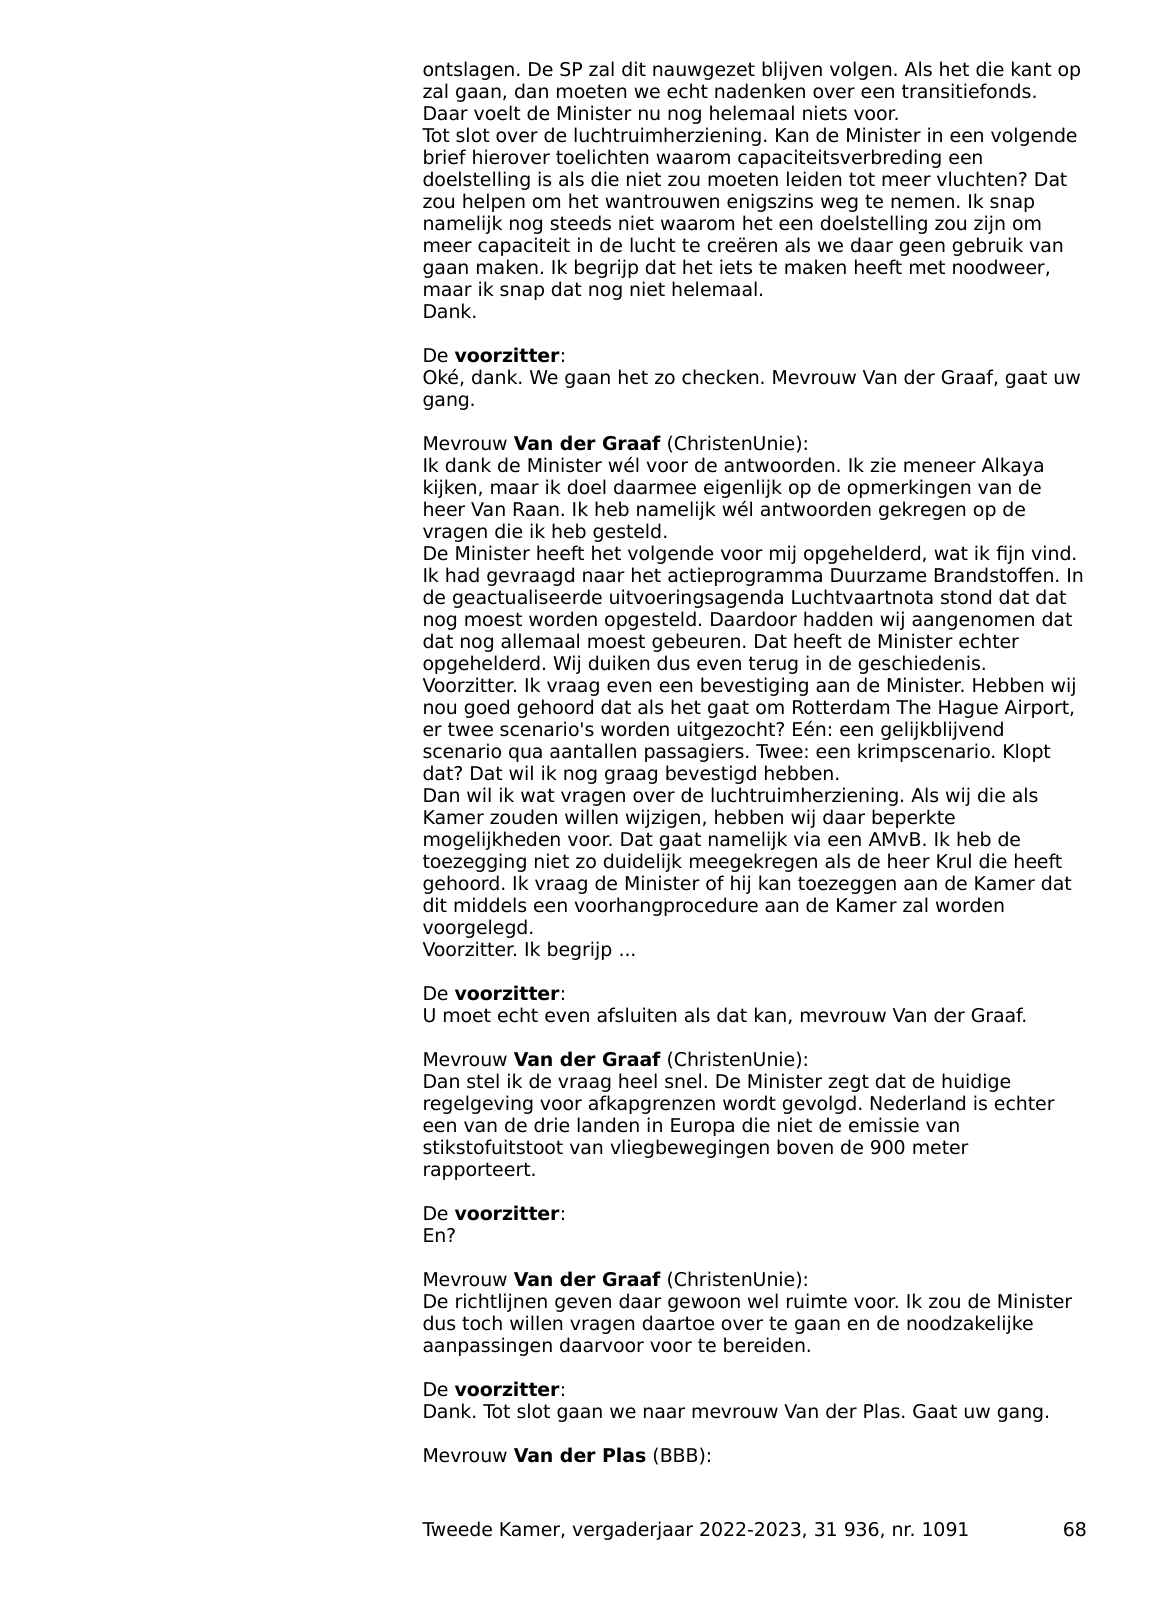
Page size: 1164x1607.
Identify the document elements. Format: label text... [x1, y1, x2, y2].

text Mevrouw Van der Graaf (ChristenUnie): [422, 1049, 1087, 1071]
text Mevrouw Van der Plas (BBB): [422, 1445, 1087, 1467]
text De voorzitter: [422, 1203, 1087, 1225]
text De richtlijnen geven daar gewoon wel ruimte voor. Ik zou de Minister dus toch willen vragen daartoe over te gaan en de noodzakelijke aanpassingen daarvoor voor te bereiden. [422, 1291, 1087, 1357]
text De Minister heeft het volgende voor mij opgehelderd, wat ik fijn vind. Ik had gevraagd naar het actieprogramma Duurzame Brandstoffen. In de geactualiseerde uitvoeringsagenda Luchtvaartnota stond dat dat nog moest worden opgesteld. Daardoor hadden wij aangenomen dat dat nog allemaal moest gebeuren. Dat heeft de Minister echter opgehelderd. Wij duiken dus even terug in de geschiedenis. [422, 543, 1087, 675]
text Mevrouw Van der Graaf (ChristenUnie): [422, 1269, 1087, 1291]
text ontslagen. De SP zal dit nauwgezet blijven volgen. Als het die kant op zal gaan, dan moeten we echt nadenken over een transitiefonds. Daar voelt de Minister nu nog helemaal niets voor. [422, 59, 1087, 125]
text De voorzitter: [422, 1379, 1087, 1401]
text Tot slot over de luchtruimherziening. Kan de Minister in een volgende brief hierover toelichten waarom capaciteitsverbreding een doelstelling is als die niet zou moeten leiden tot meer vluchten? Dat zou helpen om het wantrouwen enigszins weg te nemen. Ik snap namelijk nog steeds niet waarom het een doelstelling zou zijn om meer capaciteit in de lucht te creëren als we daar geen gebruik van gaan maken. Ik begrijp dat het iets te maken heeft met noodweer, maar ik snap dat nog niet helemaal. [422, 125, 1087, 301]
text Mevrouw Van der Graaf (ChristenUnie): [422, 433, 1087, 455]
text De voorzitter: [422, 983, 1087, 1005]
text Dank. Tot slot gaan we naar mevrouw Van der Plas. Gaat uw gang. [422, 1401, 1087, 1423]
text Dan wil ik wat vragen over de luchtruimherziening. Als wij die als Kamer zouden willen wijzigen, hebben wij daar beperkte mogelijkheden voor. Dat gaat namelijk via een AMvB. Ik heb de toezegging niet zo duidelijk meegekregen als de heer Krul die heeft gehoord. Ik vraag de Minister of hij kan toezeggen aan de Kamer dat dit middels een voorhangprocedure aan de Kamer zal worden voorgelegd. [422, 785, 1087, 939]
text Ik dank de Minister wél voor de antwoorden. Ik zie meneer Alkaya kijken, maar ik doel daarmee eigenlijk op de opmerkingen van de heer Van Raan. Ik heb namelijk wél antwoorden gekregen op de vragen die ik heb gesteld. [422, 455, 1087, 543]
text En? [422, 1225, 1087, 1247]
text Oké, dank. We gaan het zo checken. Mevrouw Van der Graaf, gaat uw gang. [422, 367, 1087, 411]
text Voorzitter. Ik begrijp ... [422, 939, 1087, 961]
text U moet echt even afsluiten als dat kan, mevrouw Van der Graaf. [422, 1005, 1087, 1027]
text De voorzitter: [422, 345, 1087, 367]
text Dank. [422, 301, 1087, 323]
text Dan stel ik de vraag heel snel. De Minister zegt dat de huidige regelgeving voor afkapgrenzen wordt gevolgd. Nederland is echter een van de drie landen in Europa die niet de emissie van stikstofuitstoot van vliegbewegingen boven de 900 meter rapporteert. [422, 1071, 1087, 1181]
text Voorzitter. Ik vraag even een bevestiging aan de Minister. Hebben wij nou goed gehoord dat als het gaat om Rotterdam The Hague Airport, er twee scenario's worden uitgezocht? Eén: een gelijkblijvend scenario qua aantallen passagiers. Twee: een krimpscenario. Klopt dat? Dat wil ik nog graag bevestigd hebben. [422, 675, 1087, 785]
